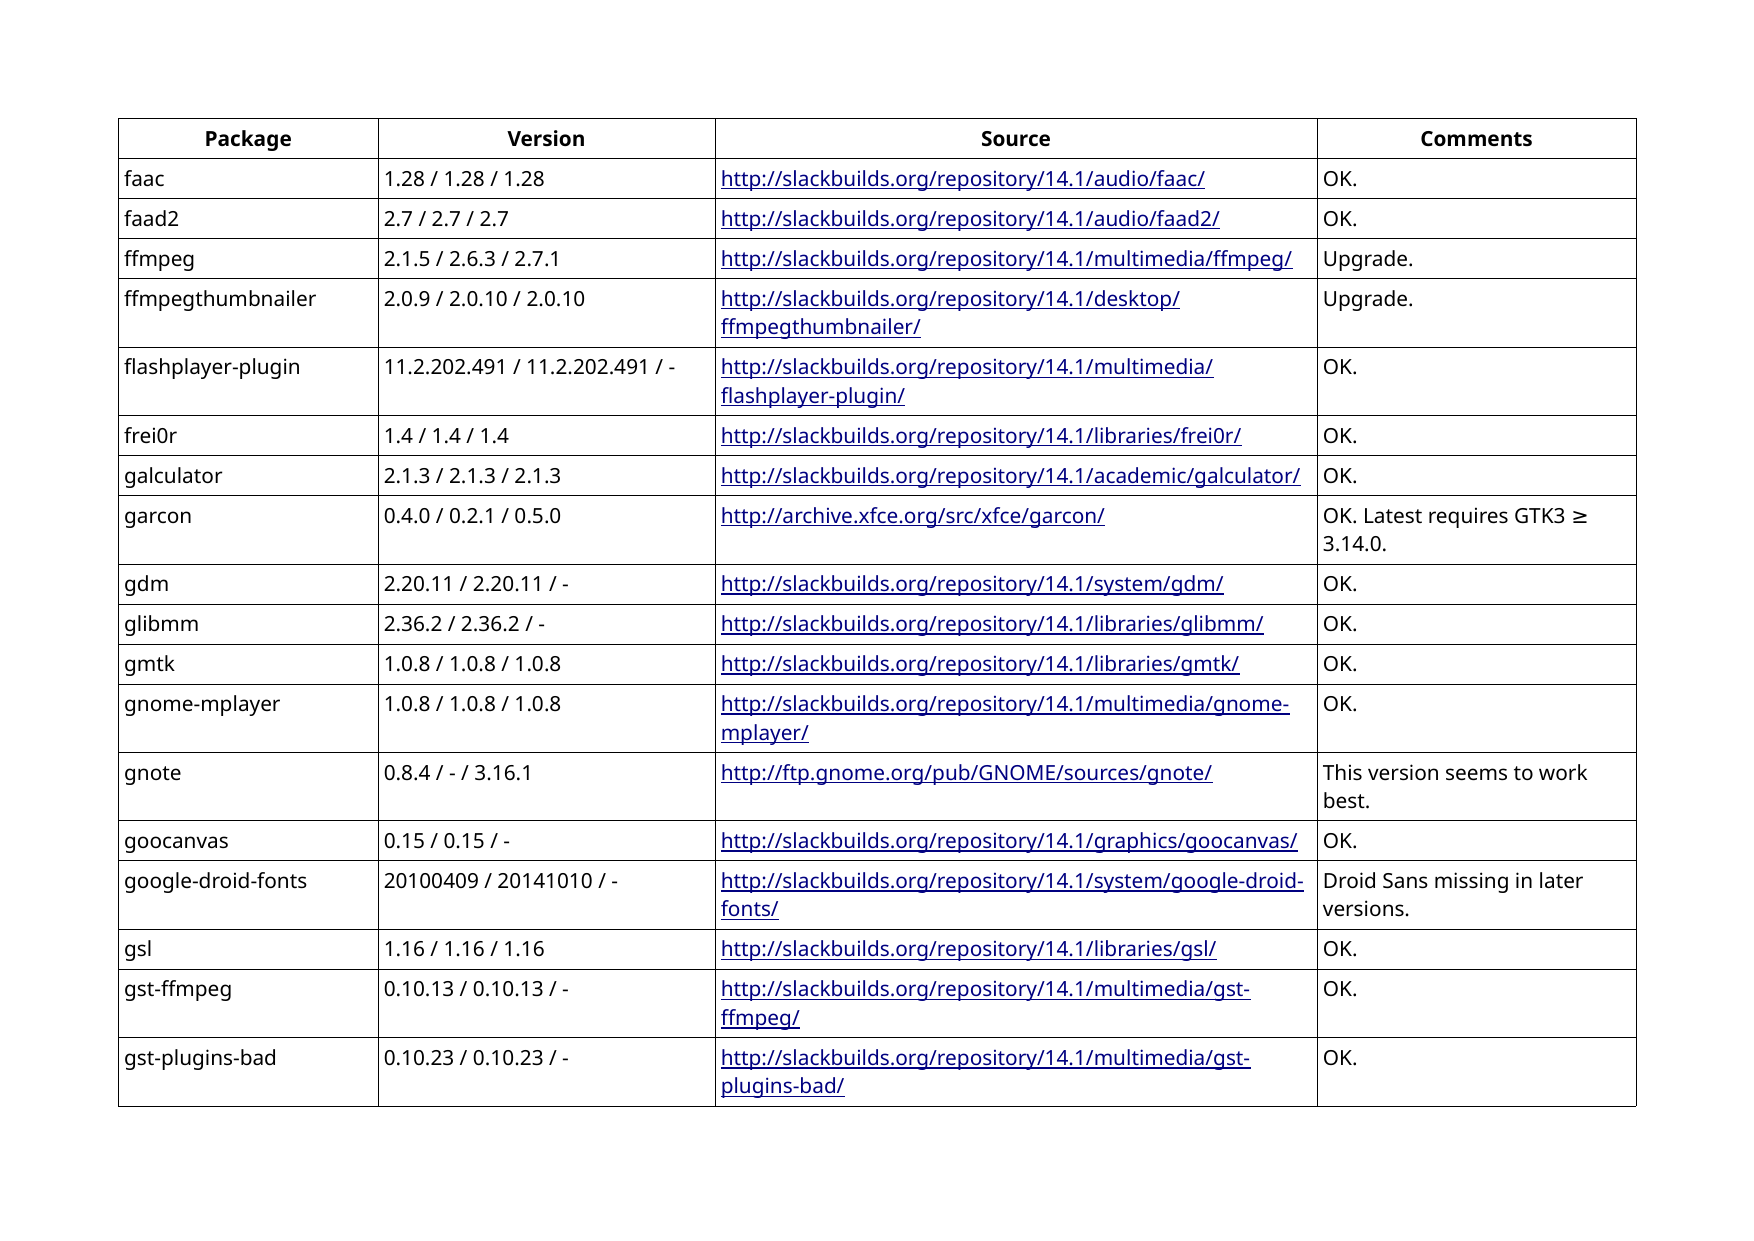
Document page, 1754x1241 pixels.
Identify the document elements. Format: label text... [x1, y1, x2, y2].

table_cell 11.2.202.491 / 11.2.202.491 / - [379, 348, 715, 415]
table_cell OK. [1318, 605, 1636, 643]
table_cell 2.20.11 / 2.20.11 / - [379, 565, 715, 603]
table_cell http://archive.xfce.org/src/xfce/garcon/ [716, 496, 1317, 563]
table_cell 1.0.8 / 1.0.8 / 1.0.8 [379, 685, 715, 752]
table_cell http://slackbuilds.org/repository/14.1/audio/faad2/ [716, 199, 1317, 238]
table_cell 2.7 / 2.7 / 2.7 [379, 199, 715, 238]
table_cell OK. [1318, 565, 1636, 603]
table_cell http://slackbuilds.org/repository/14.1/multimedia/ffmpeg/ [716, 239, 1317, 278]
table_header Source [716, 119, 1317, 158]
table_cell http://slackbuilds.org/repository/14.1/multimedia/gnome-mplayer/ [716, 685, 1317, 752]
table_cell http://slackbuilds.org/repository/14.1/libraries/gmtk/ [716, 645, 1317, 683]
table_cell OK. [1318, 416, 1636, 455]
table_cell 0.4.0 / 0.2.1 / 0.5.0 [379, 496, 715, 563]
table_cell 1.0.8 / 1.0.8 / 1.0.8 [379, 645, 715, 683]
table_cell OK. [1318, 199, 1636, 238]
table_cell 1.28 / 1.28 / 1.28 [379, 159, 715, 198]
table_cell goocanvas [119, 821, 378, 860]
table_cell ffmpeg [119, 239, 378, 278]
table_cell gsl [119, 930, 378, 969]
table_cell OK. [1318, 159, 1636, 198]
table_cell 2.0.9 / 2.0.10 / 2.0.10 [379, 279, 715, 347]
table_cell gnote [119, 753, 378, 820]
table_cell OK. [1318, 821, 1636, 860]
table_cell ffmpegthumbnailer [119, 279, 378, 347]
table_cell OK. [1318, 1038, 1636, 1106]
table_cell http://ftp.gnome.org/pub/GNOME/sources/gnote/ [716, 753, 1317, 820]
table_cell 1.4 / 1.4 / 1.4 [379, 416, 715, 455]
table_cell OK. [1318, 930, 1636, 969]
table_cell http://slackbuilds.org/repository/14.1/academic/galculator/ [716, 456, 1317, 495]
table_cell OK. [1318, 645, 1636, 683]
table_cell http://slackbuilds.org/repository/14.1/audio/faac/ [716, 159, 1317, 198]
table_cell 0.8.4 / - / 3.16.1 [379, 753, 715, 820]
table_cell Upgrade. [1318, 239, 1636, 278]
table_cell google-droid-fonts [119, 861, 378, 929]
table_cell http://slackbuilds.org/repository/14.1/desktop/ffmpegthumbnailer/ [716, 279, 1317, 347]
table_cell Upgrade. [1318, 279, 1636, 347]
table_cell gst-ffmpeg [119, 970, 378, 1037]
table_cell 0.15 / 0.15 / - [379, 821, 715, 860]
table_cell 1.16 / 1.16 / 1.16 [379, 930, 715, 969]
table_header Version [379, 119, 715, 158]
table_cell 0.10.13 / 0.10.13 / - [379, 970, 715, 1037]
table_cell gst-plugins-bad [119, 1038, 378, 1106]
table_cell 2.36.2 / 2.36.2 / - [379, 605, 715, 643]
table_cell 2.1.5 / 2.6.3 / 2.7.1 [379, 239, 715, 278]
table_header Package [119, 119, 378, 158]
table_cell 0.10.23 / 0.10.23 / - [379, 1038, 715, 1106]
table_cell faac [119, 159, 378, 198]
table_cell gdm [119, 565, 378, 603]
table_cell Droid Sans missing in later versions. [1318, 861, 1636, 929]
table_cell gmtk [119, 645, 378, 683]
table_cell flashplayer-plugin [119, 348, 378, 415]
table_cell frei0r [119, 416, 378, 455]
table_header Comments [1318, 119, 1636, 158]
table_cell galculator [119, 456, 378, 495]
table_cell 20100409 / 20141010 / - [379, 861, 715, 929]
table_cell OK. [1318, 685, 1636, 752]
table_cell http://slackbuilds.org/repository/14.1/graphics/goocanvas/ [716, 821, 1317, 860]
table_cell glibmm [119, 605, 378, 643]
table_cell This version seems to work best. [1318, 753, 1636, 820]
table_cell garcon [119, 496, 378, 563]
table_cell http://slackbuilds.org/repository/14.1/multimedia/gst-plugins-bad/ [716, 1038, 1317, 1106]
table_cell http://slackbuilds.org/repository/14.1/libraries/glibmm/ [716, 605, 1317, 643]
table_cell http://slackbuilds.org/repository/14.1/libraries/frei0r/ [716, 416, 1317, 455]
table_cell http://slackbuilds.org/repository/14.1/system/gdm/ [716, 565, 1317, 603]
table_cell OK. [1318, 970, 1636, 1037]
table_cell 2.1.3 / 2.1.3 / 2.1.3 [379, 456, 715, 495]
table_cell OK. [1318, 348, 1636, 415]
table_cell faad2 [119, 199, 378, 238]
table_cell OK. [1318, 456, 1636, 495]
table_cell gnome-mplayer [119, 685, 378, 752]
table_cell http://slackbuilds.org/repository/14.1/multimedia/gst-ffmpeg/ [716, 970, 1317, 1037]
table_cell OK. Latest requires GTK3 ≥ 3.14.0. [1318, 496, 1636, 563]
table_cell http://slackbuilds.org/repository/14.1/multimedia/flashplayer-plugin/ [716, 348, 1317, 415]
table_cell http://slackbuilds.org/repository/14.1/system/google-droid-fonts/ [716, 861, 1317, 929]
table_cell http://slackbuilds.org/repository/14.1/libraries/gsl/ [716, 930, 1317, 969]
